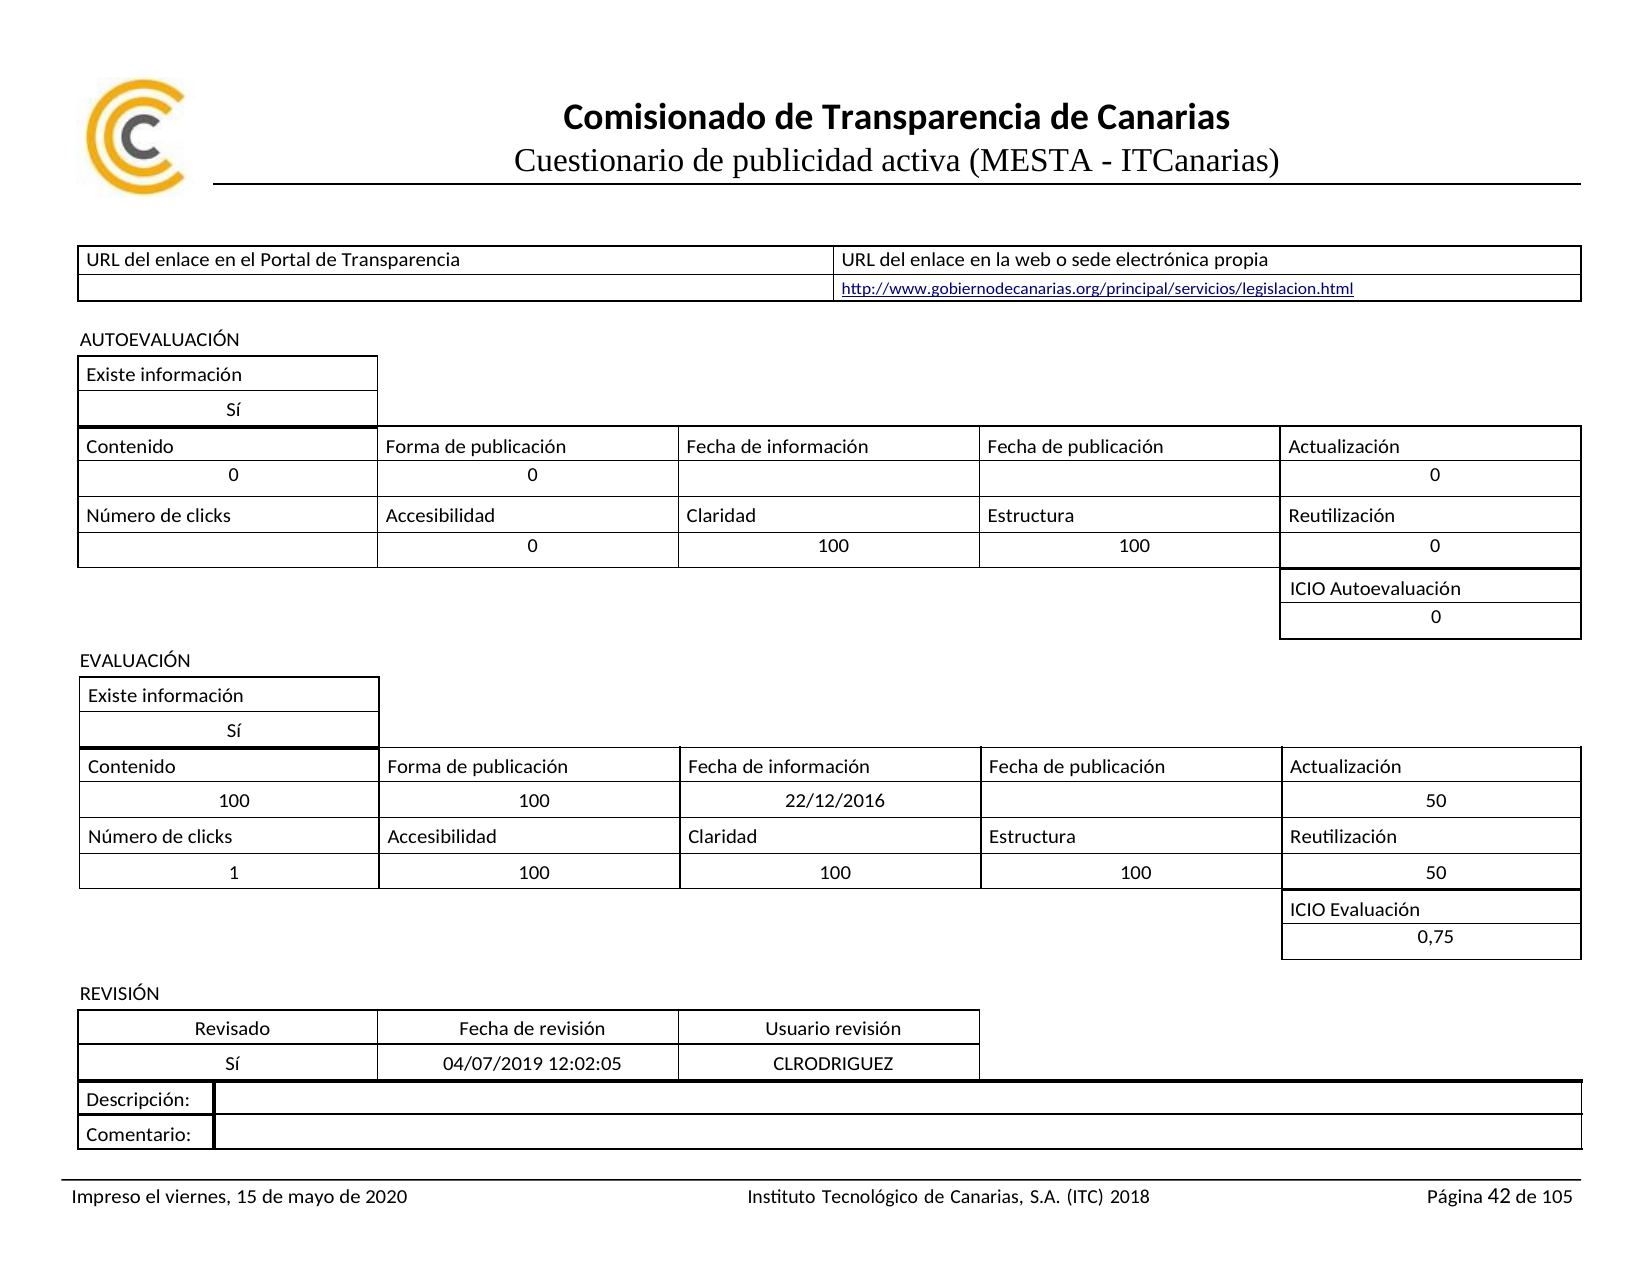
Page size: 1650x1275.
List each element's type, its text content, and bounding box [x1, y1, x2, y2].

table_cell Sí [79, 1045, 377, 1079]
table_cell Número de clicks [80, 818, 378, 852]
table_cell 0 [1281, 461, 1580, 496]
table_header URL del enlace en la web o sede electrónica propia [834, 247, 1580, 273]
table_cell Actualización [1281, 427, 1580, 460]
table_cell [79, 533, 377, 567]
table_cell ICIO Evaluación [1283, 891, 1580, 923]
text EVALUACIÓN [79, 648, 1594, 672]
table_cell 0,75 [1283, 924, 1580, 959]
table_cell Accesibilidad [378, 497, 678, 532]
table_cell CLRODRIGUEZ [679, 1045, 979, 1079]
table_cell 100 [982, 854, 1281, 888]
table_header Existe información [80, 678, 378, 711]
table_header [378, 355, 1581, 425]
table_header [980, 1009, 1582, 1079]
table_header [380, 676, 1581, 746]
table_cell 22/12/2016 [681, 782, 980, 817]
table_cell http://www.gobiernodecanarias.org/principal/servicios/legislacion.html [834, 275, 1580, 300]
table_header Existe información [79, 357, 377, 389]
table_header URL del enlace en el Portal de Transparencia [79, 247, 833, 273]
table_cell [980, 461, 1279, 496]
table_cell Claridad [679, 497, 979, 532]
table_cell Contenido [79, 429, 377, 460]
table_cell Fecha de publicación [982, 748, 1281, 781]
table_cell ICIO Autoevaluación [1281, 570, 1580, 602]
table_header Usuario revisión [679, 1011, 979, 1043]
table_cell Descripción: [79, 1083, 212, 1113]
table_cell Contenido [80, 750, 378, 781]
table_cell Reutilización [1281, 497, 1580, 532]
text AUTOEVALUACIÓN [79, 327, 1594, 351]
table_cell Fecha de información [679, 427, 979, 460]
table_cell 50 [1283, 782, 1580, 817]
table_cell Sí [79, 391, 377, 425]
table_cell 100 [380, 854, 679, 888]
table_cell Estructura [982, 818, 1281, 852]
table_cell Forma de publicación [378, 427, 678, 460]
table_header Fecha de revisión [378, 1011, 678, 1043]
table_cell 100 [980, 533, 1279, 567]
table_cell [80, 889, 1281, 959]
table_cell Claridad [681, 818, 980, 852]
table_cell Fecha de publicación [980, 427, 1279, 460]
table_cell [982, 782, 1281, 817]
table_cell Estructura [980, 497, 1279, 532]
table_cell Comentario: [79, 1116, 212, 1148]
table_header Revisado [79, 1011, 377, 1043]
table_cell Sí [80, 712, 378, 746]
table_cell 0 [79, 461, 377, 496]
table_cell 1 [80, 854, 378, 888]
table_cell 100 [380, 782, 679, 817]
table_cell 04/07/2019 12:02:05 [378, 1045, 678, 1079]
table_cell [79, 275, 833, 300]
table_cell Accesibilidad [380, 818, 679, 852]
table_cell 100 [80, 782, 378, 817]
table_cell [78, 568, 1279, 638]
table_cell [216, 1115, 1581, 1148]
table_cell 100 [679, 533, 979, 567]
table_cell 0 [378, 461, 678, 496]
table_cell [679, 461, 979, 496]
table_cell 0 [1281, 533, 1580, 567]
table_cell Forma de publicación [380, 748, 679, 781]
table_cell 100 [681, 854, 980, 888]
table_cell Número de clicks [79, 497, 377, 532]
table_cell Fecha de información [681, 748, 980, 781]
table_cell Reutilización [1283, 818, 1580, 852]
table_cell Actualización [1283, 748, 1580, 781]
text REVISIÓN [79, 981, 1594, 1005]
table_cell 0 [378, 533, 678, 567]
table_cell 0 [1281, 603, 1580, 638]
table_cell 50 [1283, 854, 1580, 888]
table_cell [216, 1083, 1581, 1113]
